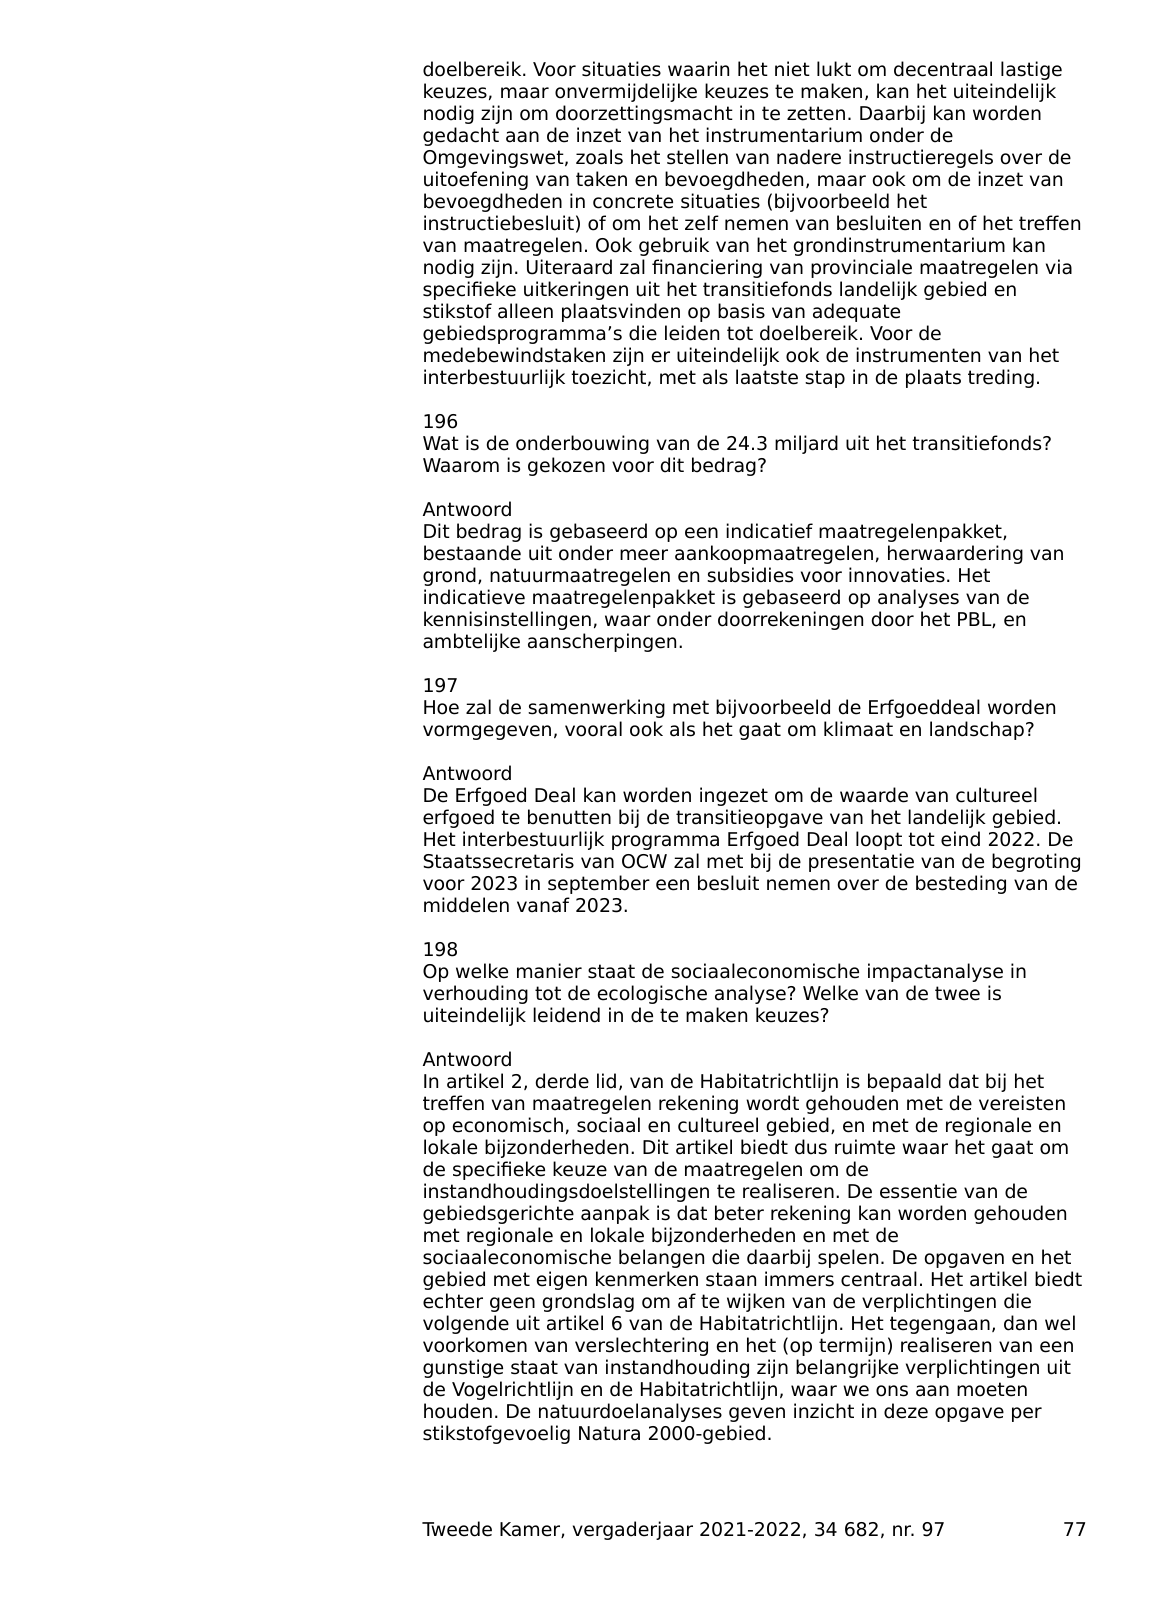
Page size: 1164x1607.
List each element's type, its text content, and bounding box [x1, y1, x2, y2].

text 198 [422, 939, 1087, 961]
text Op welke manier staat de sociaaleconomische impactanalyse in verhouding tot de ecologische analyse? Welke van de twee is uiteindelijk leidend in de te maken keuzes? [422, 961, 1087, 1027]
text doelbereik. Voor situaties waarin het niet lukt om decentraal lastige keuzes, maar onvermijdelijke keuzes te maken, kan het uiteindelijk nodig zijn om doorzettingsmacht in te zetten. Daarbij kan worden gedacht aan de inzet van het instrumentarium onder de Omgevingswet, zoals het stellen van nadere instructieregels over de uitoefening van taken en bevoegdheden, maar ook om de inzet van bevoegdheden in concrete situaties (bijvoorbeeld het instructiebesluit) of om het zelf nemen van besluiten en of het treffen van maatregelen. Ook gebruik van het grondinstrumentarium kan nodig zijn. Uiteraard zal financiering van provinciale maatregelen via specifieke uitkeringen uit het transitiefonds landelijk gebied en stikstof alleen plaatsvinden op basis van adequate gebiedsprogramma’s die leiden tot doelbereik. Voor de medebewindstaken zijn er uiteindelijk ook de instrumenten van het interbestuurlijk toezicht, met als laatste stap in de plaats treding. [422, 59, 1087, 389]
text Wat is de onderbouwing van de 24.3 miljard uit het transitiefonds? Waarom is gekozen voor dit bedrag? [422, 433, 1087, 477]
text De Erfgoed Deal kan worden ingezet om de waarde van cultureel erfgoed te benutten bij de transitieopgave van het landelijk gebied. Het interbestuurlijk programma Erfgoed Deal loopt tot eind 2022. De Staatssecretaris van OCW zal met bij de presentatie van de begroting voor 2023 in september een besluit nemen over de besteding van de middelen vanaf 2023. [422, 785, 1087, 917]
text Antwoord [422, 763, 1087, 785]
text 196 [422, 411, 1087, 433]
text Antwoord [422, 499, 1087, 521]
text Hoe zal de samenwerking met bijvoorbeeld de Erfgoeddeal worden vormgegeven, vooral ook als het gaat om klimaat en landschap? [422, 697, 1087, 741]
text 197 [422, 675, 1087, 697]
text In artikel 2, derde lid, van de Habitatrichtlijn is bepaald dat bij het treffen van maatregelen rekening wordt gehouden met de vereisten op economisch, sociaal en cultureel gebied, en met de regionale en lokale bijzonderheden. Dit artikel biedt dus ruimte waar het gaat om de specifieke keuze van de maatregelen om de instandhoudingsdoelstellingen te realiseren. De essentie van de gebiedsgerichte aanpak is dat beter rekening kan worden gehouden met regionale en lokale bijzonderheden en met de sociaaleconomische belangen die daarbij spelen. De opgaven en het gebied met eigen kenmerken staan immers centraal. Het artikel biedt echter geen grondslag om af te wijken van de verplichtingen die volgende uit artikel 6 van de Habitatrichtlijn. Het tegengaan, dan wel voorkomen van verslechtering en het (op termijn) realiseren van een gunstige staat van instandhouding zijn belangrijke verplichtingen uit de Vogelrichtlijn en de Habitatrichtlijn, waar we ons aan moeten houden. De natuurdoelanalyses geven inzicht in deze opgave per stikstofgevoelig Natura 2000-gebied. [422, 1071, 1087, 1445]
text Dit bedrag is gebaseerd op een indicatief maatregelenpakket, bestaande uit onder meer aankoopmaatregelen, herwaardering van grond, natuurmaatregelen en subsidies voor innovaties. Het indicatieve maatregelenpakket is gebaseerd op analyses van de kennisinstellingen, waar onder doorrekeningen door het PBL, en ambtelijke aanscherpingen. [422, 521, 1087, 653]
text Antwoord [422, 1049, 1087, 1071]
